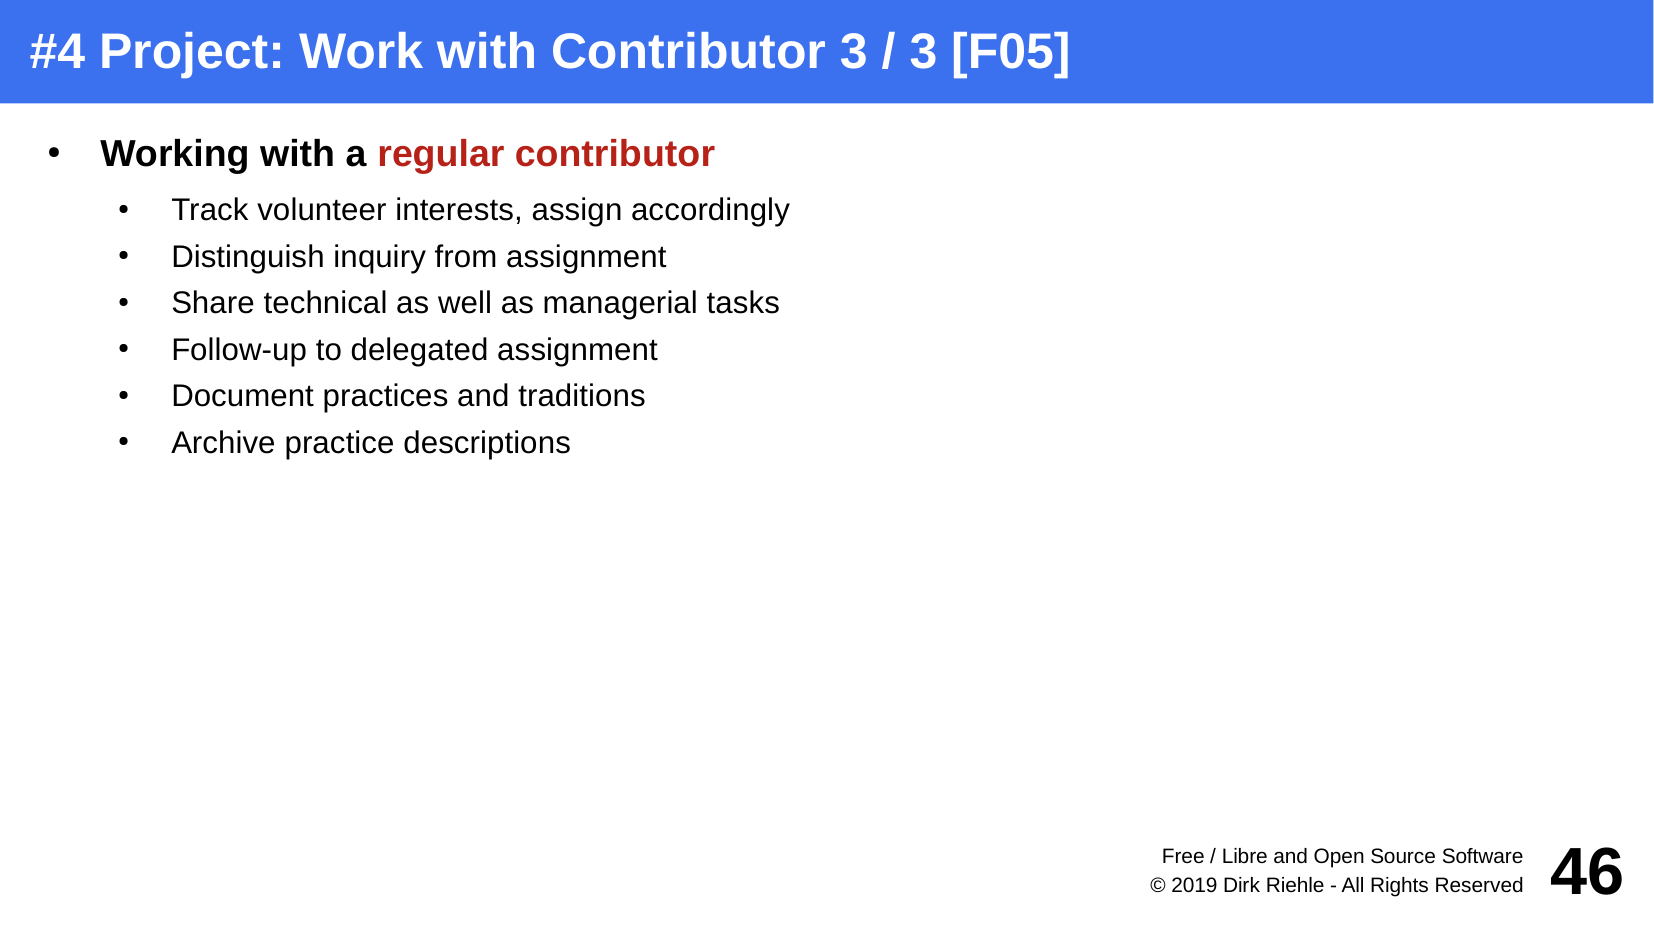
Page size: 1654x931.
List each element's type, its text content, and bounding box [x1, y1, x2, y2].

list Working with a regular contributor Track volunteer interests, assign accordingly Distinguish inquiry from assignment Share technical as well as managerial tasks Follow-up to delegated assignment Document practices and traditions Archive practice descriptions [29, 132, 1625, 813]
title #4 Project: Work with Contributor 3 / 3 [F05] [0, 0, 1654, 104]
